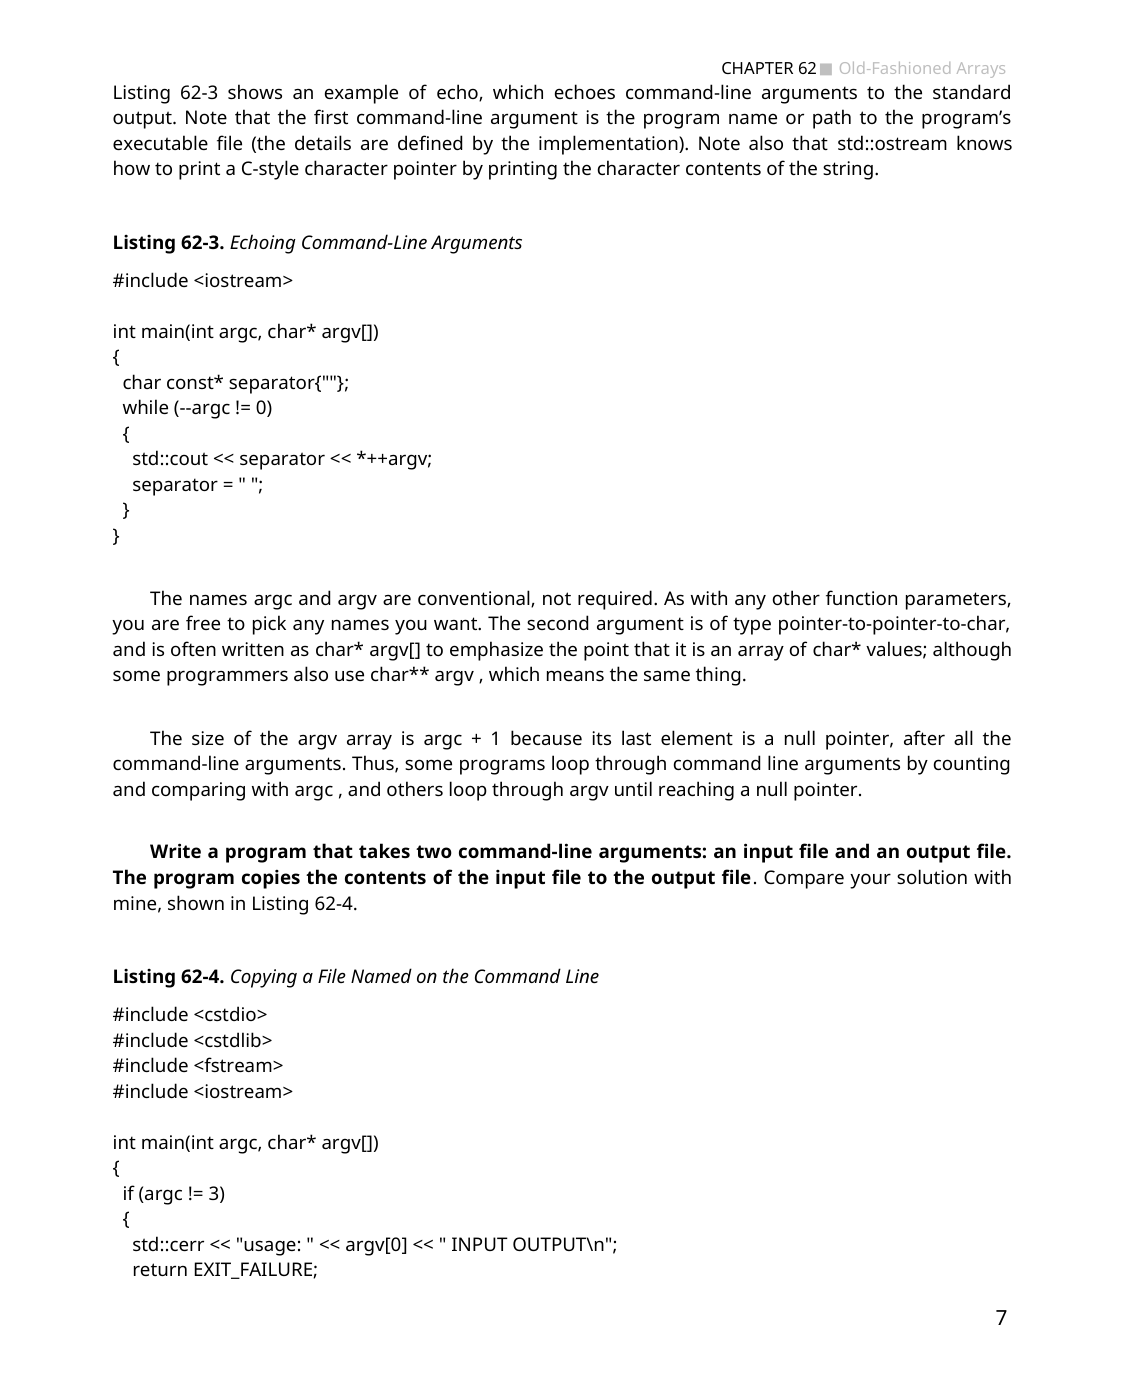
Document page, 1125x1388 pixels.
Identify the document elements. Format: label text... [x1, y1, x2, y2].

text Listing 62-4. Copying a File Named on the Command Line [112, 963, 1012, 989]
text return EXIT_FAILURE; [112, 1257, 1012, 1282]
text if (argc != 3) [112, 1180, 1012, 1206]
text { [112, 420, 1012, 446]
text #include <iostream> [112, 267, 1012, 292]
text while (--argc != 0) [112, 394, 1012, 420]
text } [112, 522, 1012, 548]
text #include <cstdlib> [112, 1027, 1012, 1052]
text { [112, 1154, 1012, 1180]
text Write a program that takes two command-line arguments: an input file and an output file. The program copies the contents of the input file to the output file. Compare your solution with mine, shown in Listing 62-4. [112, 839, 1012, 915]
text std::cerr << "usage: " << argv[0] << " INPUT OUTPUT\n"; [112, 1231, 1012, 1257]
text { [112, 1206, 1012, 1231]
text int main(int argc, char* argv[]) [112, 1129, 1012, 1154]
text char const* separator{""}; [112, 369, 1012, 394]
text #include <fstream> [112, 1052, 1012, 1078]
text #include <cstdio> [112, 1001, 1012, 1027]
text } [112, 497, 1012, 522]
text int main(int argc, char* argv[]) [112, 318, 1012, 343]
text { [112, 343, 1012, 369]
text The names argc and argv are conventional, not required. As with any other function parameters, you are free to pick any names you want. The second argument is of type pointer-to-pointer-to-char, and is often written as char* argv[] to emphasize the point that it is an array of char* values; although some programmers also use char** argv , which means the same thing. [112, 585, 1012, 687]
text Listing 62-3 shows an example of echo, which echoes command-line arguments to the standard output. Note that the first command-line argument is the program name or path to the program’s executable file (the details are defined by the implementation). Note also that std::ostream knows how to print a C-style character pointer by printing the character contents of the string. [112, 79, 1012, 181]
text Listing 62-3. Echoing Command-Line Arguments [112, 229, 1012, 254]
text #include <iostream> [112, 1078, 1012, 1103]
text The size of the argv array is argc + 1 because its last element is a null pointer, after all the command-line arguments. Thus, some programs loop through command line arguments by counting and comparing with argc , and others loop through argv until reaching a null pointer. [112, 725, 1012, 801]
text std::cout << separator << *++argv; [112, 446, 1012, 471]
text separator = " "; [112, 471, 1012, 497]
